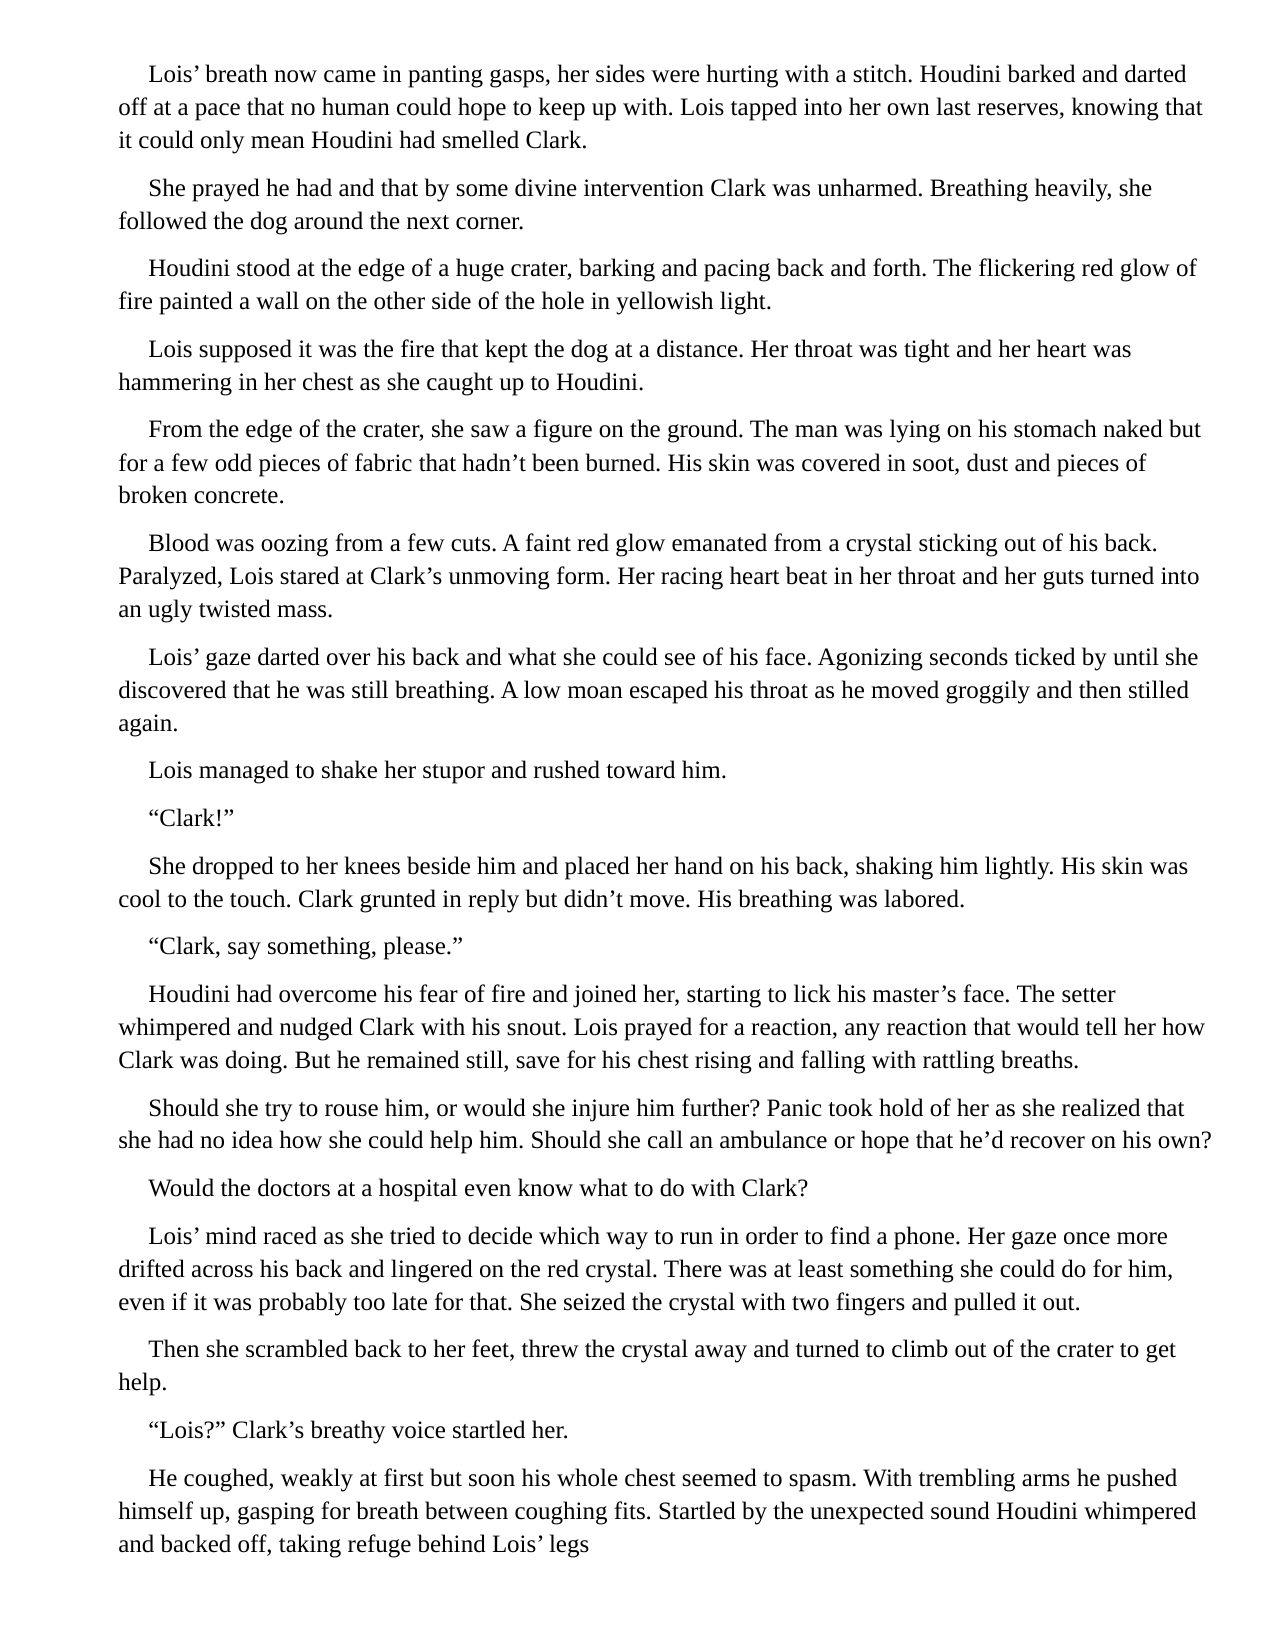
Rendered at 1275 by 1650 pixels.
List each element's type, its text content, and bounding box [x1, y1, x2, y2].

text “Lois?” Clark’s breathy voice startled her. [118, 1415, 1216, 1444]
text Lois managed to shake her stupor and rushed toward him. [118, 756, 1216, 784]
text Lois’ mind raced as she tried to decide which way to run in order to find a phone. Her gaze once more drifted across his back and lingered on the red crystal. There was at least something she could do for him, even if it was probably too late for that. She seized the crystal with two fingers and pulled it out. [118, 1221, 1216, 1316]
text “Clark, say something, please.” [118, 931, 1216, 960]
text From the edge of the crater, she saw a figure on the ground. The man was lying on his stomach naked but for a few odd pieces of fabric that hadn’t been burned. His skin was covered in soot, dust and pieces of broken concrete. [118, 414, 1216, 509]
text She prayed he had and that by some divine intervention Clark was unharmed. Breathing heavily, she followed the dog around the next corner. [118, 173, 1216, 234]
text “Clark!” [118, 803, 1216, 832]
text Houdini stood at the edge of a huge crater, barking and pacing back and forth. The flickering red glow of fire painted a wall on the other side of the hole in yellowish light. [118, 253, 1216, 315]
text Lois’ gaze darted over his back and what she could see of his face. Agonizing seconds ticked by until she discovered that he was still breathing. A low moan escaped his throat as he moved groggily and then stilled again. [118, 642, 1216, 737]
text Then she scrambled back to her feet, threw the crystal away and turned to climb out of the crater to get help. [118, 1334, 1216, 1396]
text Lois’ breath now came in panting gasps, her sides were hurting with a stitch. Houdini barked and darted off at a pace that no human could hope to keep up with. Lois tapped into her own last reserves, knowing that it could only mean Houdini had smelled Clark. [118, 59, 1216, 154]
text Should she try to rouse him, or would she injure him further? Panic took hold of her as she realized that she had no idea how she could help him. Should she call an ambulance or hope that he’d recover on his own? [118, 1093, 1216, 1154]
text He coughed, weakly at first but soon his whole chest seemed to spasm. With trembling arms he pushed himself up, gasping for breath between coughing fits. Startled by the unexpected sound Houdini whimpered and backed off, taking refuge behind Lois’ legs [118, 1463, 1216, 1557]
text Blood was oozing from a few cuts. A faint red glow emanated from a crystal sticking out of his back. Paralyzed, Lois stared at Clark’s unmoving form. Her racing heart beat in her throat and her guts turned into an ugly twisted mass. [118, 528, 1216, 623]
text Lois supposed it was the fire that kept the dog at a distance. Her throat was tight and her heart was hammering in her chest as she caught up to Houdini. [118, 334, 1216, 396]
text She dropped to her knees beside him and placed her hand on his back, shaking him lightly. His skin was cool to the touch. Clark grunted in reply but didn’t move. His breathing was labored. [118, 851, 1216, 912]
text Would the doctors at a hospital even know what to do with Clark? [118, 1173, 1216, 1202]
text Houdini had overcome his fear of fire and joined her, starting to lick his master’s face. The setter whimpered and nudged Clark with his snout. Lois prayed for a reaction, any reaction that would tell her how Clark was doing. But he remained still, save for his chest rising and falling with rattling breaths. [118, 979, 1216, 1074]
